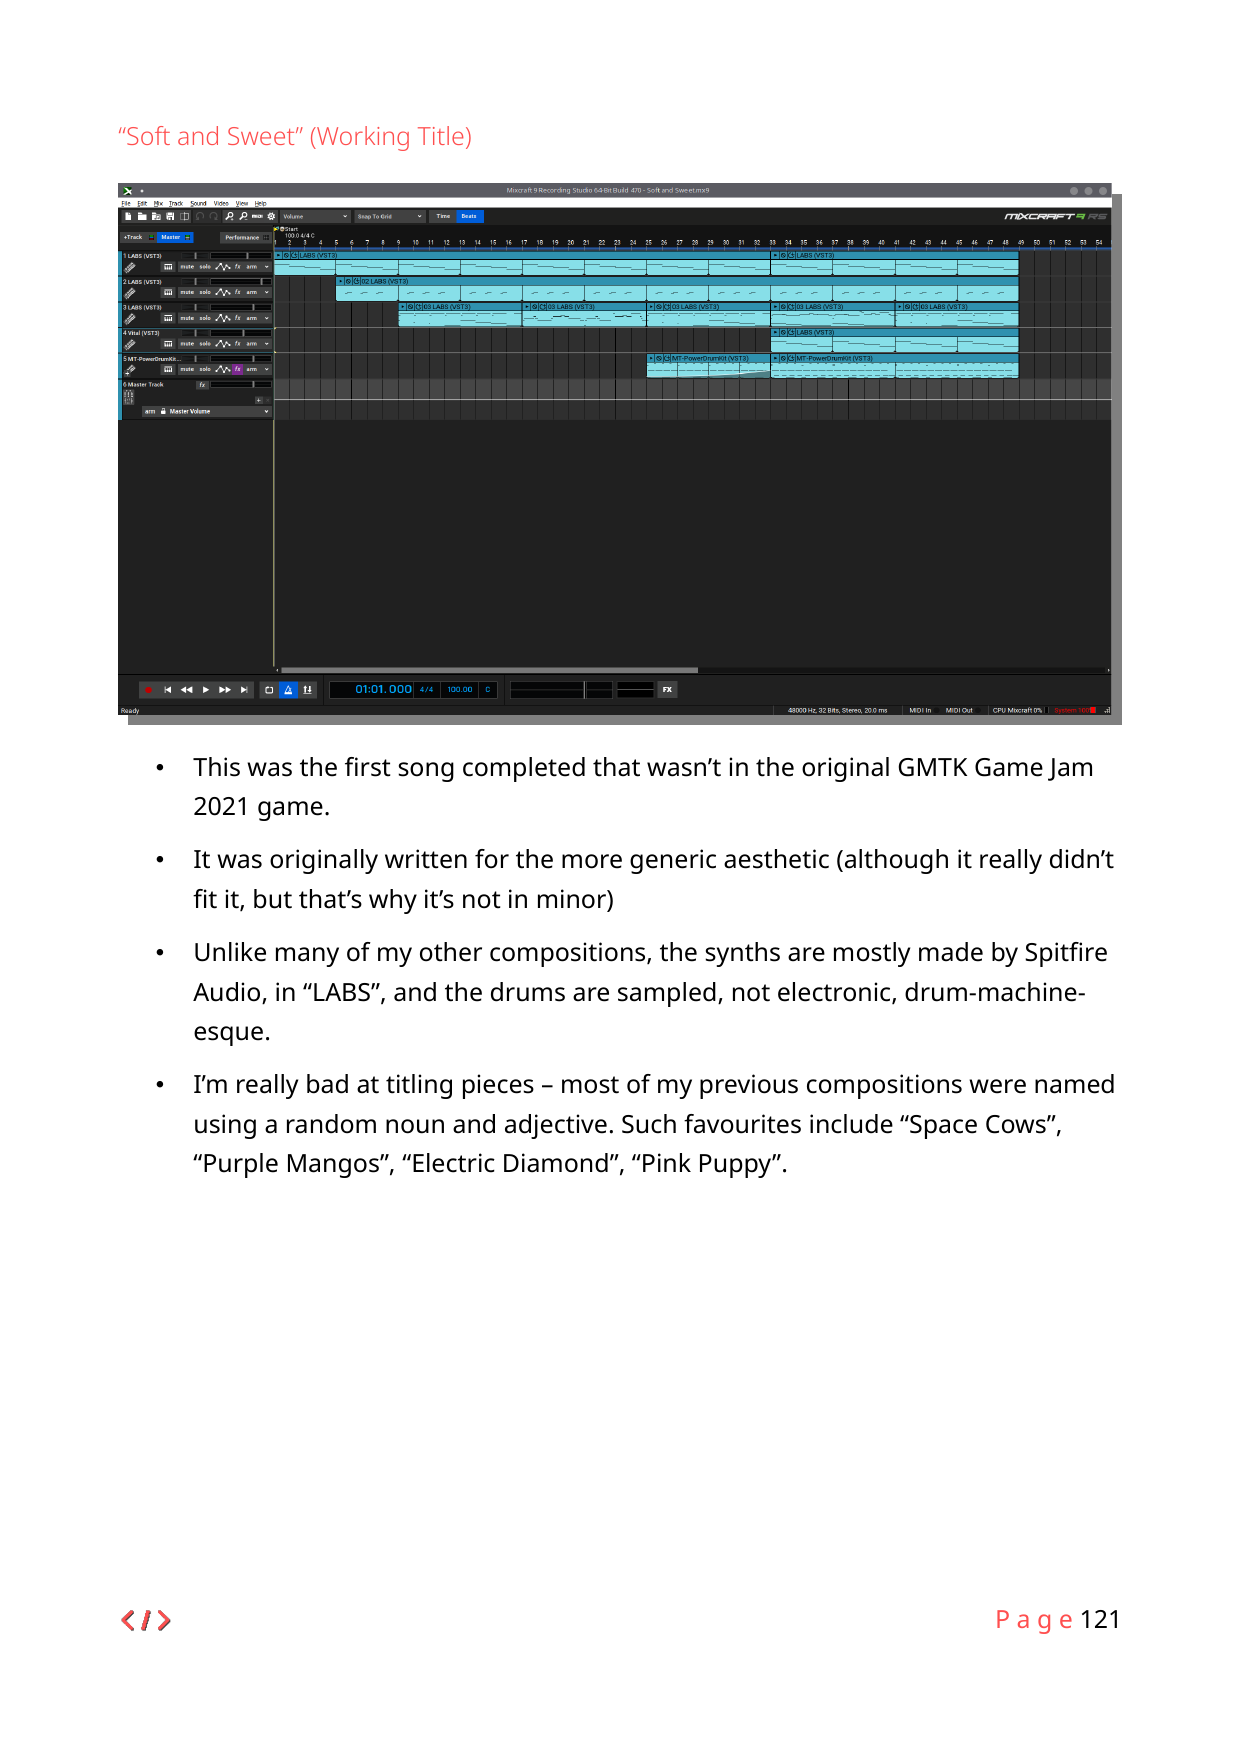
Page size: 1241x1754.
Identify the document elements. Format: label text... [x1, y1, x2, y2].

list It was originally written for the more generic aesthetic (although it really didn’t fit it, but that’s why it’s not in minor) [156, 842, 1122, 915]
list This was the first song completed that wasn’t in the original GMTK Game Jam 2021 game. [156, 725, 1122, 822]
list I’m really bad at titling pieces – most of my previous compositions were named using a random noun and adjective. Such favourites include “Space Cows”, “Purple Mangos”, “Electric Diamond”, “Pink Puppy”. [156, 1067, 1122, 1179]
subtitle “Soft and Sweet” (Working Title) [118, 118, 1122, 152]
list Unlike many of my other compositions, the synths are mostly made by Spitfire Audio, in “LABS”, and the drums are sampled, not electronic, drum-machine-esque. [156, 935, 1122, 1047]
list [156, 165, 1122, 194]
picture [116, 1591, 175, 1649]
picture [118, 183, 1112, 715]
